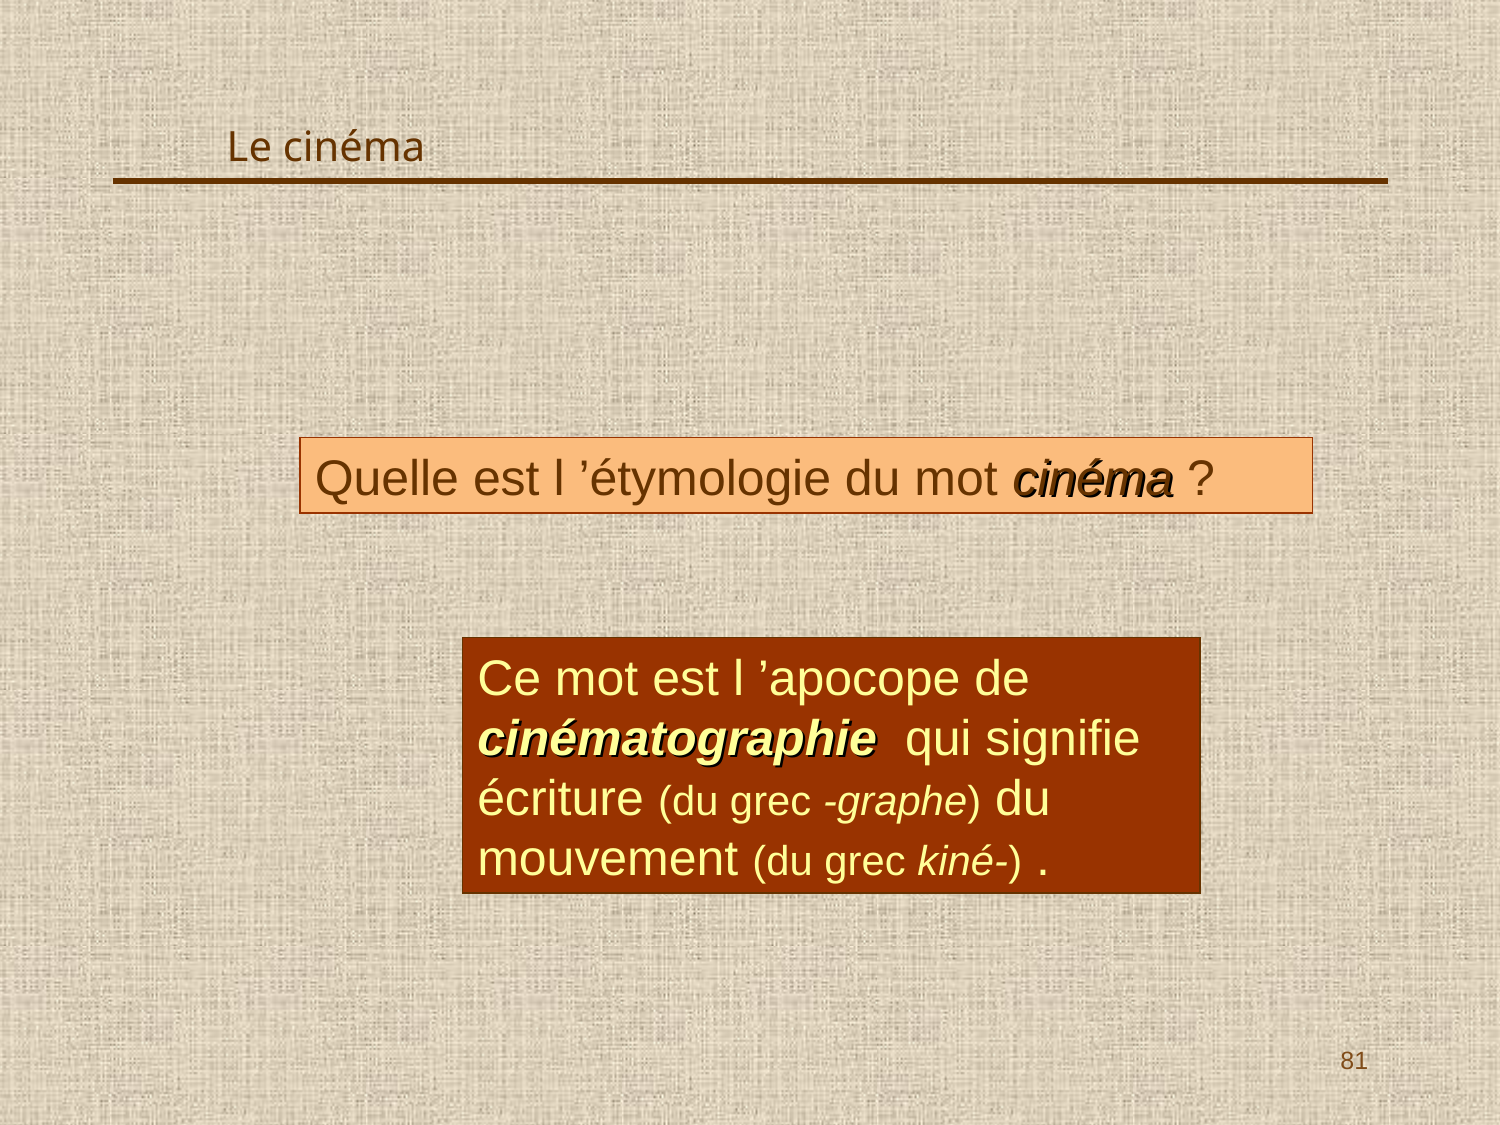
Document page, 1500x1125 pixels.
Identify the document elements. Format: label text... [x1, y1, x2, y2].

picture [0, 0, 1500, 1125]
text_box Quelle est l ’étymologie du mot cinéma ? [299, 437, 1313, 513]
text_box Ce mot est l ’apocope de cinématographie qui signifie écriture (du grec -graphe) du mouvement (du grec kiné-) . [462, 637, 1201, 893]
text_box Le cinéma [211, 112, 441, 178]
